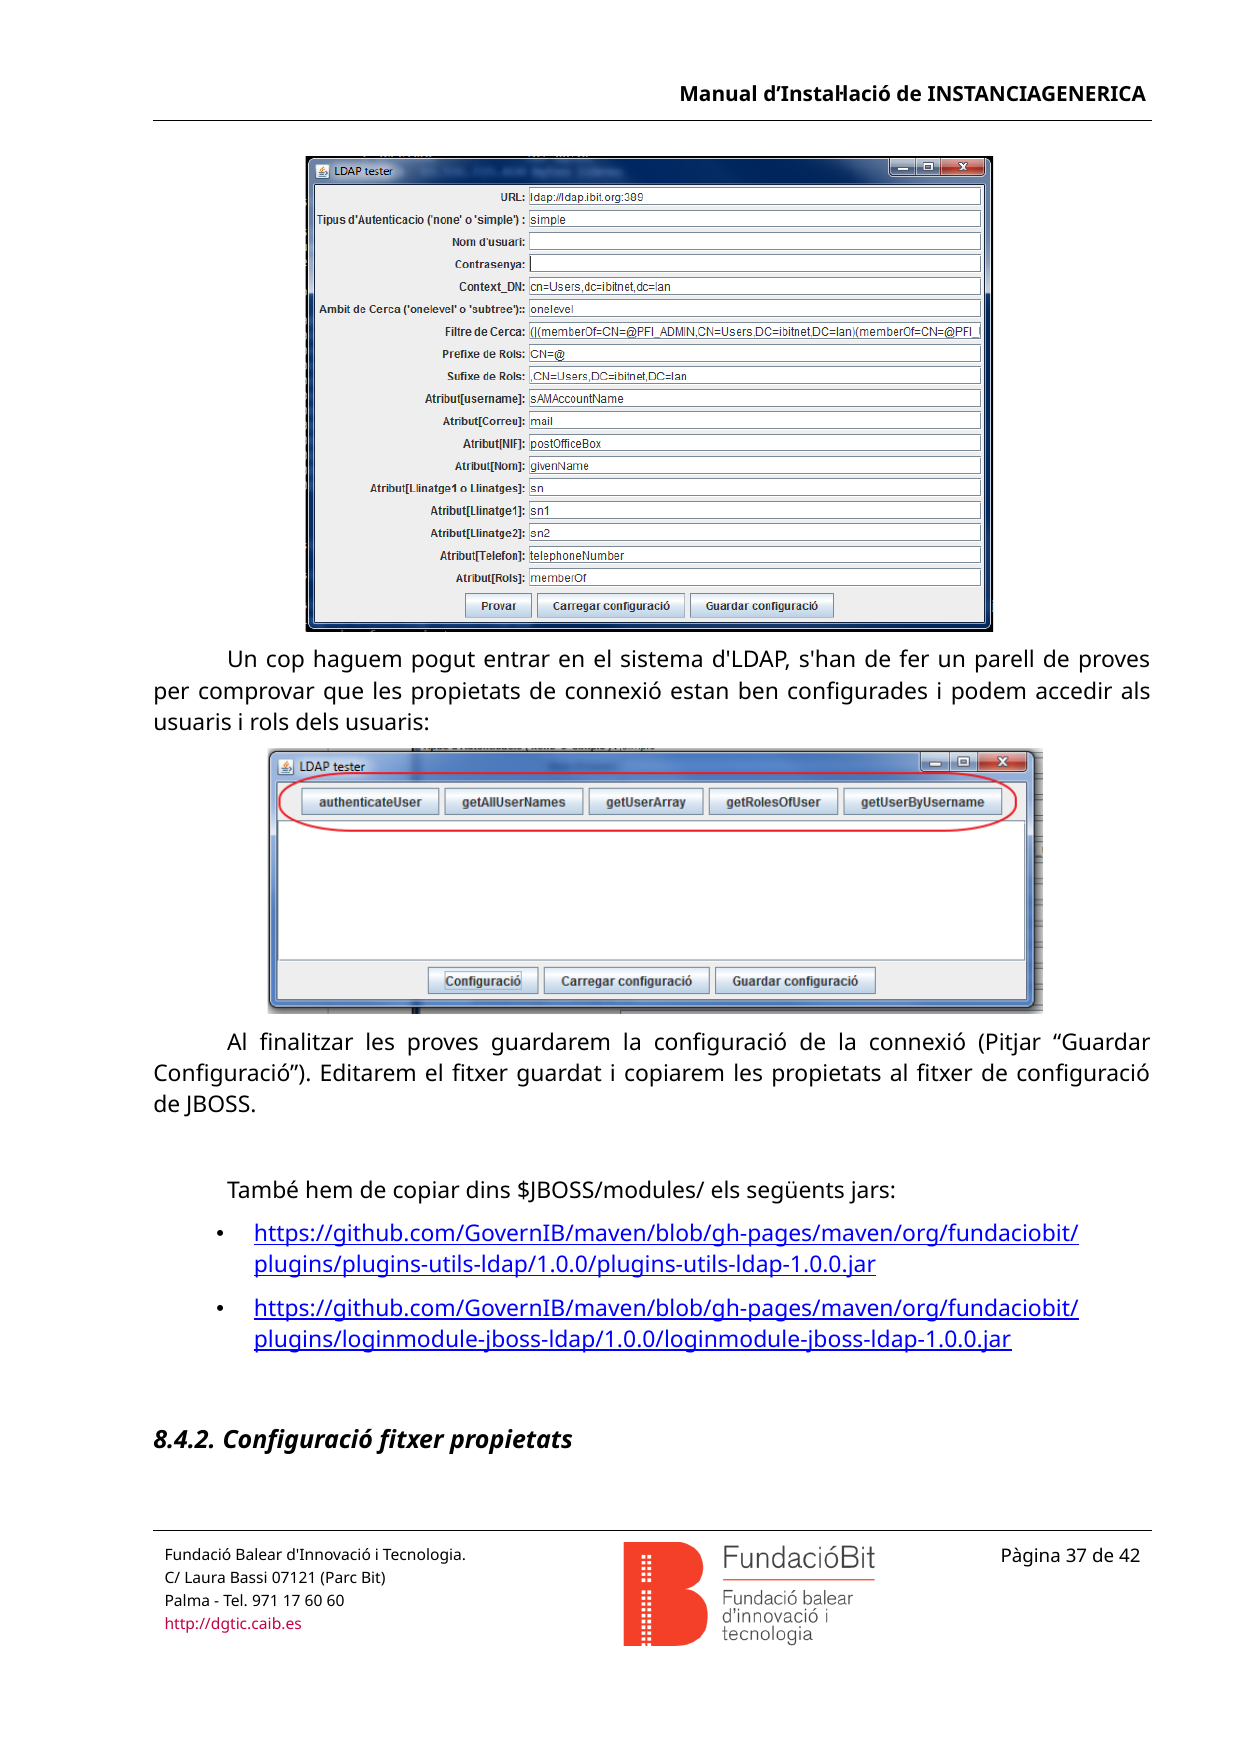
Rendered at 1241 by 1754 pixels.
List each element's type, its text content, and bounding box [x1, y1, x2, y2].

text Un cop haguem pogut entrar en el sistema d'LDAP, s'han de fer un parell de proves per comprovar que les propietats de connexió estan ben configurades i podem accedir als usuaris i rols dels usuaris: [153, 643, 1152, 737]
subtitle Configuració fitxer propietats [153, 1422, 1152, 1456]
picture [623, 1542, 875, 1646]
picture [267, 748, 1043, 1014]
list https://github.com/GovernIB/maven/blob/gh-pages/maven/org/fundaciobit/plugins/plugins-utils-ldap/1.0.0/plugins-utils-ldap-1.0.0.jar [216, 1217, 1152, 1280]
text Al finalitzar les proves guardarem la configuració de la connexió (Pitjar “Guardar Configuració”). Editarem el fitxer guardat i copiarem les propietats al fitxer de configuració de JBOSS. [153, 1026, 1152, 1119]
text També hem de copiar dins $JBOSS/modules/ els següents jars: [153, 1174, 1152, 1205]
list https://github.com/GovernIB/maven/blob/gh-pages/maven/org/fundaciobit/plugins/loginmodule-jboss-ldap/1.0.0/loginmodule-jboss-ldap-1.0.0.jar [216, 1291, 1152, 1354]
picture [305, 156, 994, 632]
